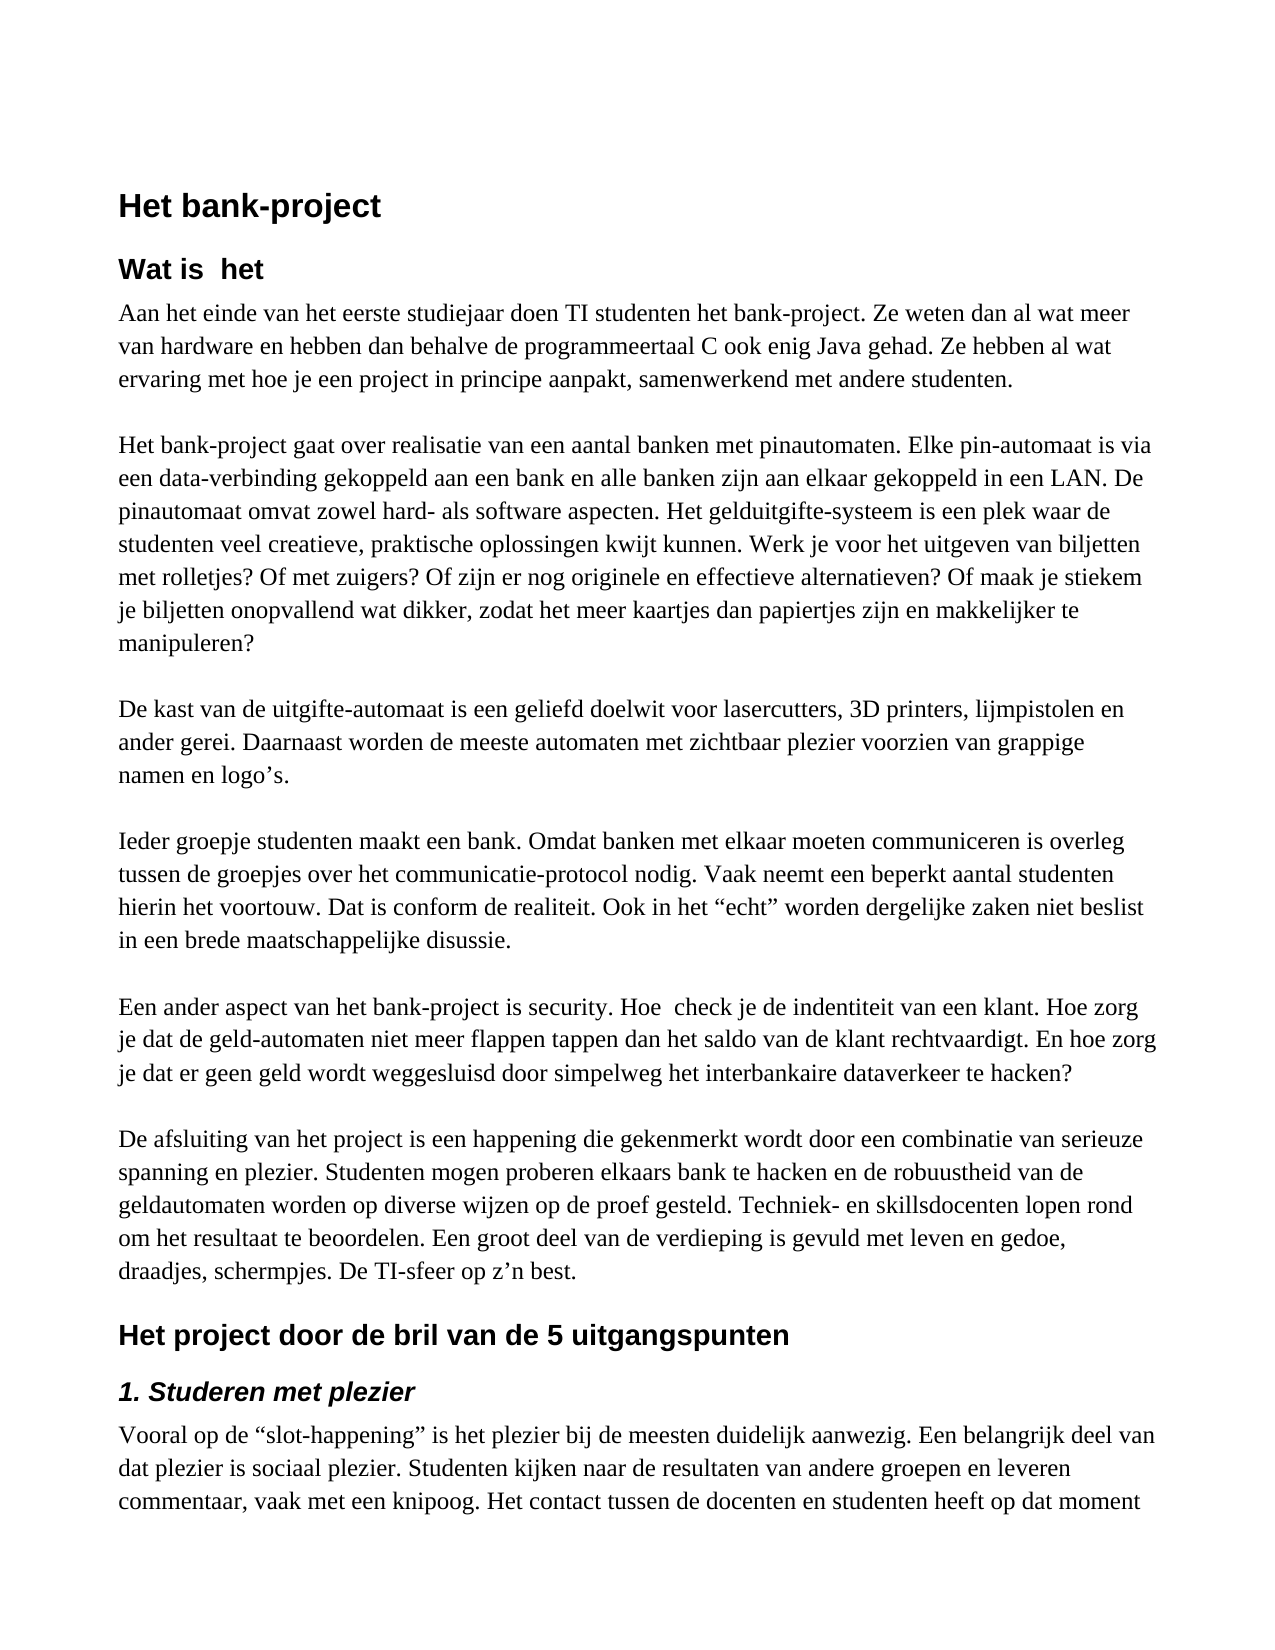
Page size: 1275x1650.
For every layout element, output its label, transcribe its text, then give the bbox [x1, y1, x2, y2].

subtitle Wat is het [118, 252, 1157, 286]
subtitle 1. Studeren met plezier [118, 1376, 1157, 1408]
text Vooral op de “slot-happening” is het plezier bij de meesten duidelijk aanwezig. Een belangrijk deel van dat plezier is sociaal plezier. Studenten kijken naar de resultaten van andere groepen en leveren commentaar, vaak met een knipoog. Het contact tussen de docenten en studenten heeft op dat moment [118, 1420, 1157, 1515]
subtitle Het bank-project [118, 187, 1157, 225]
text Aan het einde van het eerste studiejaar doen TI studenten het bank-project. Ze weten dan al wat meer van hardware en hebben dan behalve de programmeertaal C ook enig Java gehad. Ze hebben al wat ervaring met hoe je een project in principe aanpakt, samenwerkend met andere studenten. Het bank-project gaat over realisatie van een aantal banken met pinautomaten. Elke pin-automaat is via een data-verbinding gekoppeld aan een bank en alle banken zijn aan elkaar gekoppeld in een LAN. De pinautomaat omvat zowel hard- als software aspecten. Het gelduitgifte-systeem is een plek waar de studenten veel creatieve, praktische oplossingen kwijt kunnen. Werk je voor het uitgeven van biljetten met rolletjes? Of met zuigers? Of zijn er nog originele en effectieve alternatieven? Of maak je stiekem je biljetten onopvallend wat dikker, zodat het meer kaartjes dan papiertjes zijn en makkelijker te manipuleren? De kast van de uitgifte-automaat is een geliefd doelwit voor lasercutters, 3D printers, lijmpistolen en ander gerei. Daarnaast worden de meeste automaten met zichtbaar plezier voorzien van grappige namen en logo’s. Ieder groepje studenten maakt een bank. Omdat banken met elkaar moeten communiceren is overleg tussen de groepjes over het communicatie-protocol nodig. Vaak neemt een beperkt aantal studenten hierin het voortouw. Dat is conform de realiteit. Ook in het “echt” worden dergelijke zaken niet beslist in een brede maatschappelijke disussie. Een ander aspect van het bank-project is security. Hoe check je de indentiteit van een klant. Hoe zorg je dat de geld-automaten niet meer flappen tappen dan het saldo van de klant rechtvaardigt. En hoe zorg je dat er geen geld wordt weggesluisd door simpelweg het interbankaire dataverkeer te hacken? De afsluiting van het project is een happening die gekenmerkt wordt door een combinatie van serieuze spanning en plezier. Studenten mogen proberen elkaars bank te hacken en de robuustheid van de geldautomaten worden op diverse wijzen op de proef gesteld. Techniek- en skillsdocenten lopen rond om het resultaat te beoordelen. Een groot deel van de verdieping is gevuld met leven en gedoe, draadjes, schermpjes. De TI-sfeer op z’n best. [118, 298, 1157, 1284]
subtitle Het project door de bril van de 5 uitgangspunten [118, 1318, 1157, 1351]
